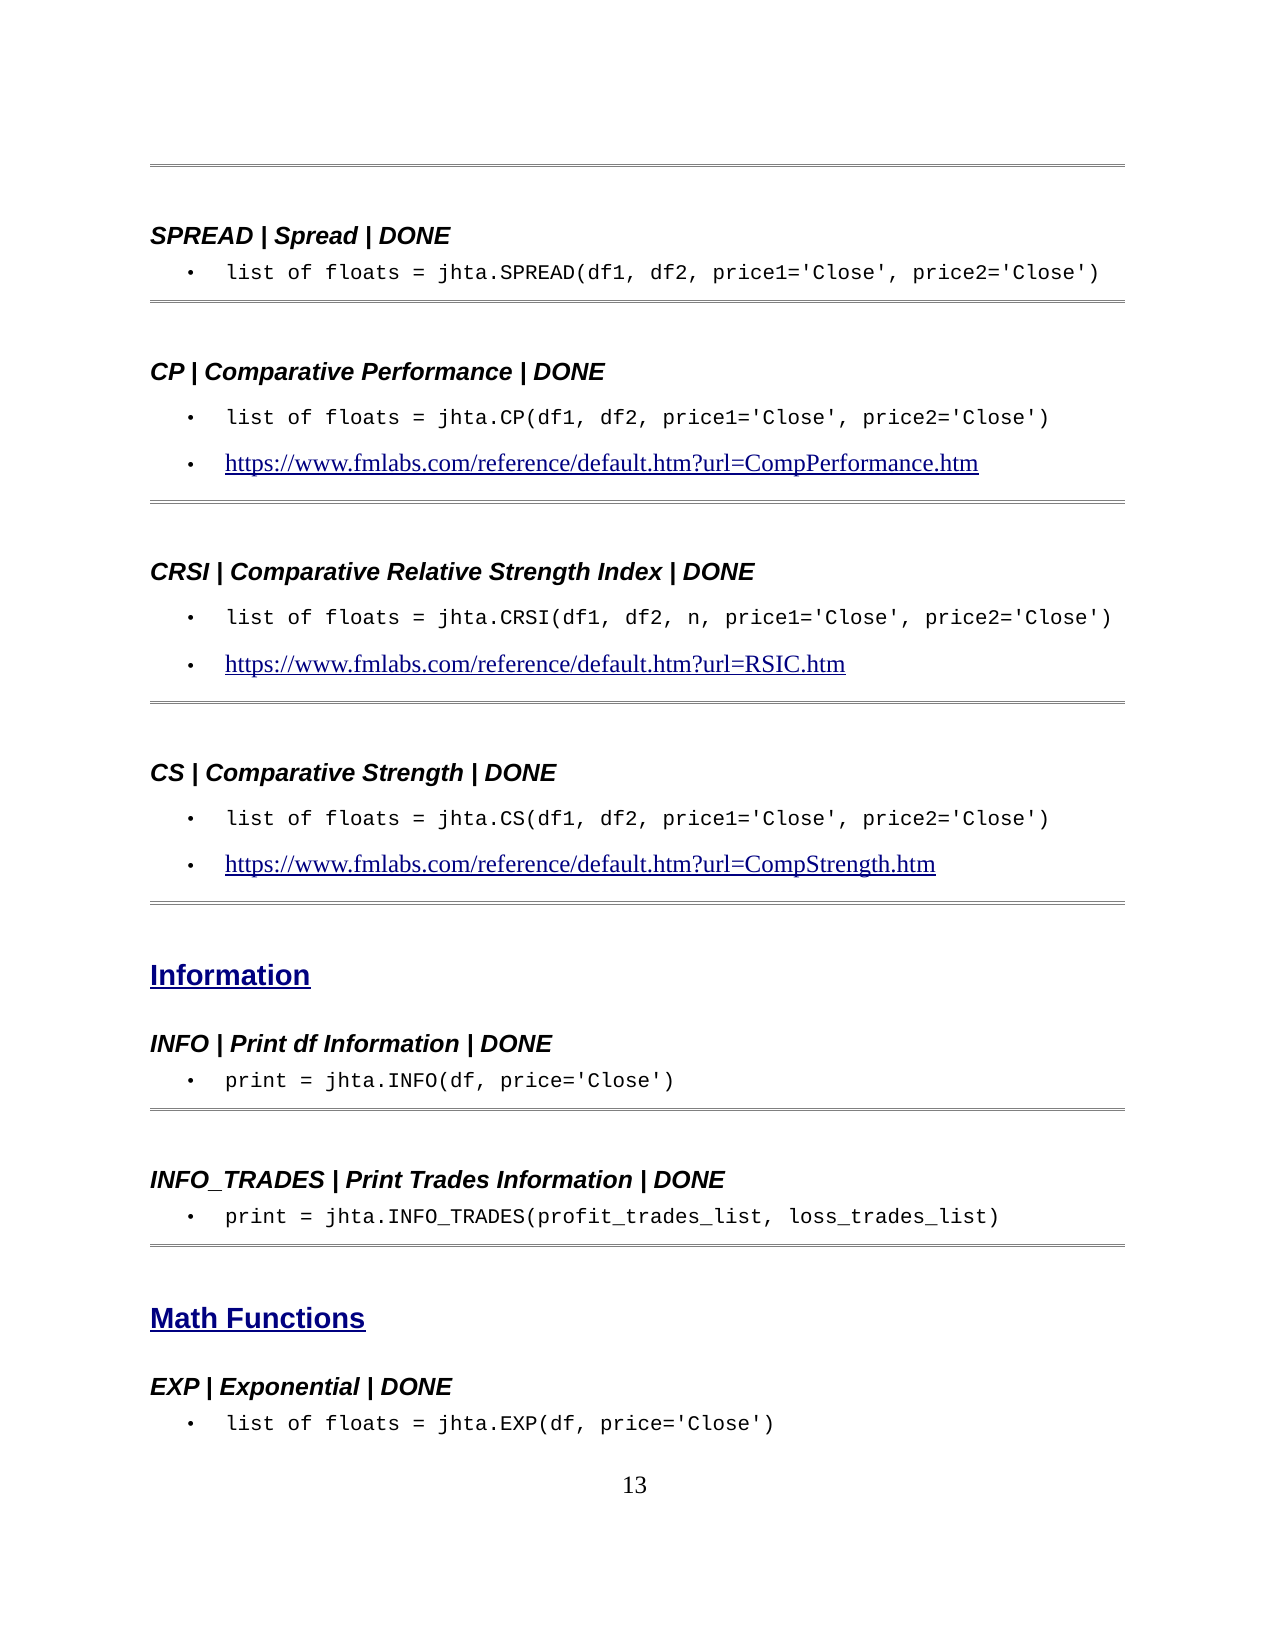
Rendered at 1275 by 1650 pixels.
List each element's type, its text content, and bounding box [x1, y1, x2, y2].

subtitle Information [150, 958, 1125, 992]
subtitle CRSI | Comparative Relative Strength Index | DONE [150, 557, 1125, 586]
list https://www.fmlabs.com/reference/default.htm?url=CompPerformance.htm [187, 448, 1125, 477]
subtitle INFO_TRADES | Print Trades Information | DONE [150, 1165, 1125, 1194]
list https://www.fmlabs.com/reference/default.htm?url=RSIC.htm [187, 649, 1125, 678]
list list of floats = jhta.CP(df1, df2, price1='Close', price2='Close') [187, 407, 1125, 431]
subtitle SPREAD | Spread | DONE [150, 221, 1125, 250]
list list of floats = jhta.EXP(df, price='Close') [187, 1413, 1125, 1437]
subtitle Math Functions [150, 1301, 1125, 1334]
list list of floats = jhta.SPREAD(df1, df2, price1='Close', price2='Close') [187, 262, 1125, 286]
list list of floats = jhta.CS(df1, df2, price1='Close', price2='Close') [187, 808, 1125, 831]
list print = jhta.INFO(df, price='Close') [187, 1070, 1125, 1094]
list list of floats = jhta.CRSI(df1, df2, n, price1='Close', price2='Close') [187, 607, 1125, 631]
list print = jhta.INFO_TRADES(profit_trades_list, loss_trades_list) [187, 1206, 1125, 1230]
subtitle CS | Comparative Strength | DONE [150, 758, 1125, 786]
subtitle CP | Comparative Performance | DONE [150, 357, 1125, 386]
subtitle EXP | Exponential | DONE [150, 1372, 1125, 1401]
subtitle INFO | Print df Information | DONE [150, 1029, 1125, 1058]
list https://www.fmlabs.com/reference/default.htm?url=CompStrength.htm [187, 849, 1125, 878]
